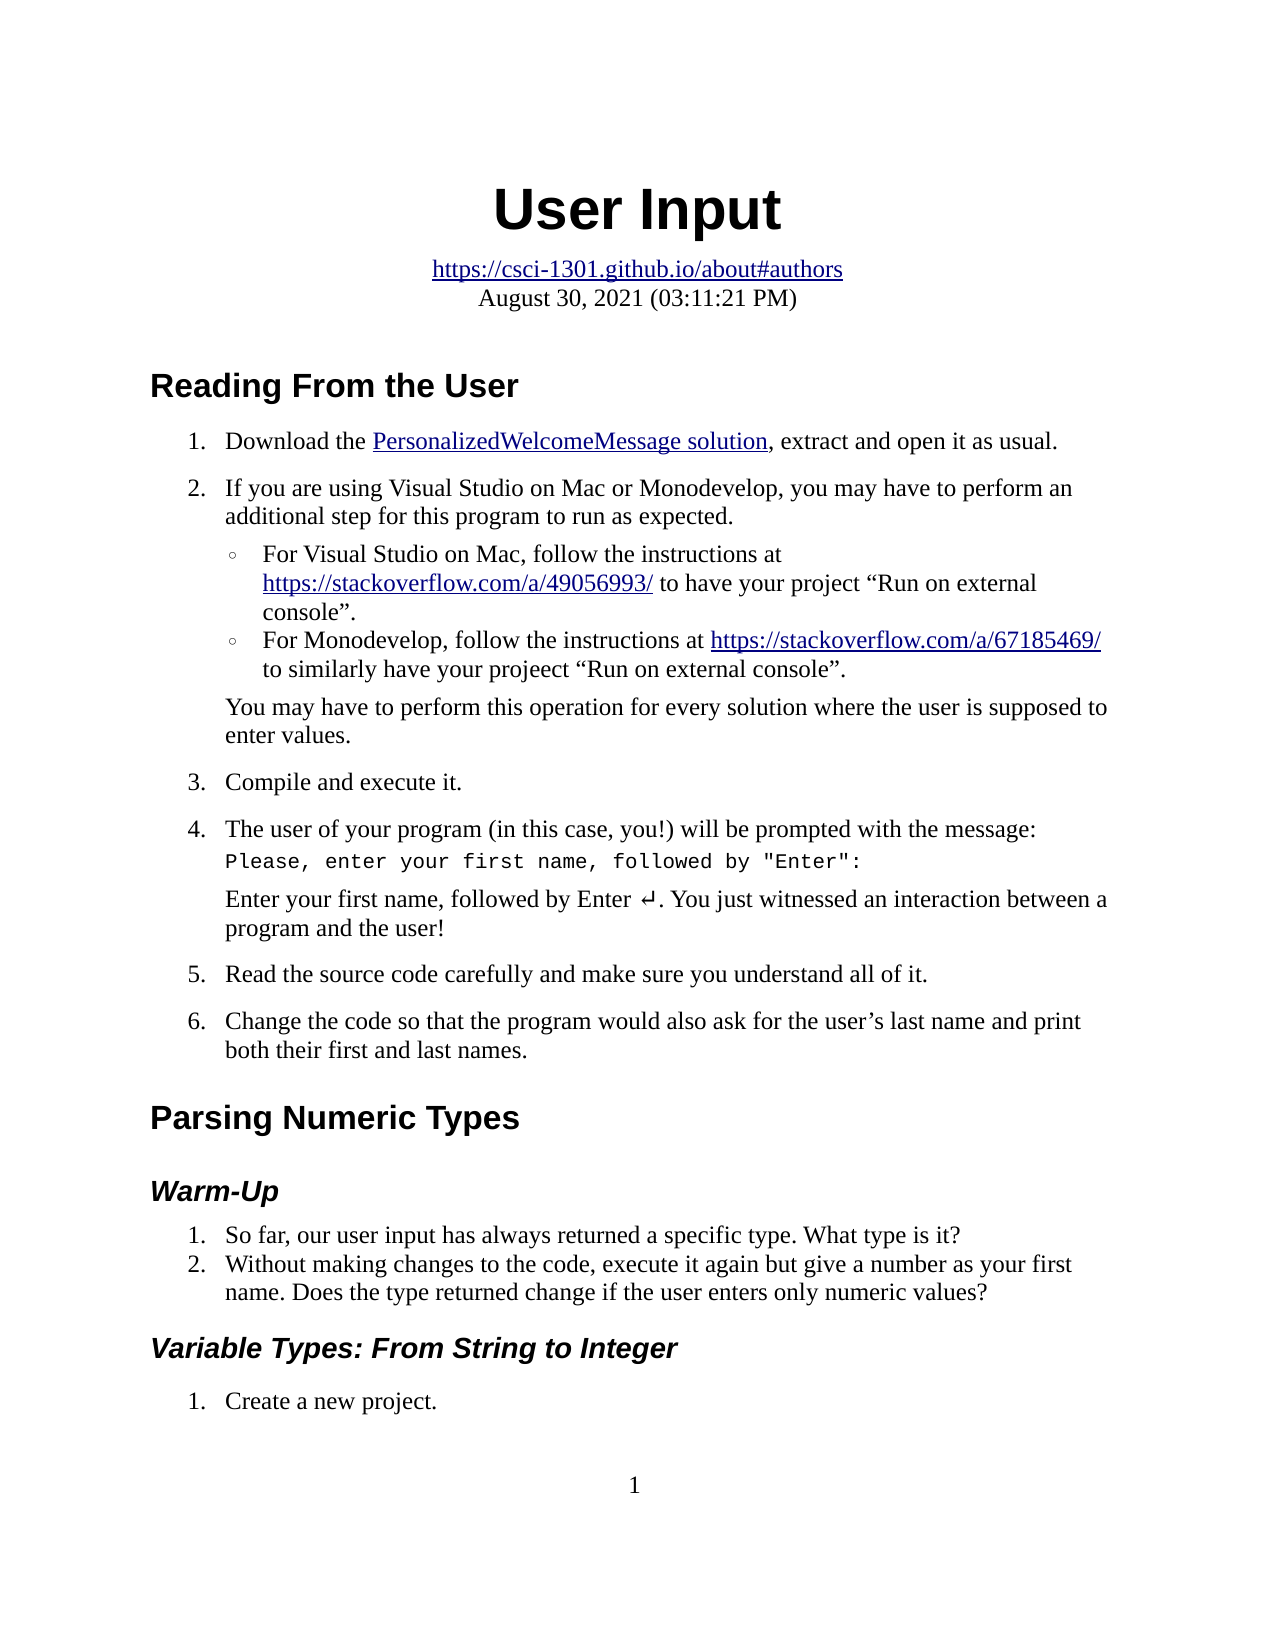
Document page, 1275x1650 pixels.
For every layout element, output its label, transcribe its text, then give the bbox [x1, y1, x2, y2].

text https://csci-1301.github.io/about#authors [150, 254, 1125, 283]
list You may have to perform this operation for every solution where the user is supposed to enter values. [187, 692, 1125, 749]
list The user of your program (in this case, you!) will be prompted with the message: [187, 814, 1125, 843]
list If you are using Visual Studio on Mac or Monodevelop, you may have to perform an additional step for this program to run as expected. [187, 473, 1125, 530]
list Enter your first name, followed by Enter ↵. You just witnessed an interaction between a program and the user! [187, 884, 1125, 942]
list Please, enter your first name, followed by "Enter": [187, 852, 1125, 875]
list Read the source code carefully and make sure you understand all of it. [187, 959, 1125, 988]
list Change the code so that the program would also ask for the user’s last name and print both their first and last names. [187, 1006, 1125, 1064]
list Download the PersonalizedWelcomeMessage solution, extract and open it as usual. [187, 426, 1125, 455]
list Compile and execute it. [187, 767, 1125, 796]
list For Visual Studio on Mac, follow the instructions at https://stackoverflow.com/a/49056993/ to have your project “Run on external console”. [225, 539, 1125, 625]
list For Monodevelop, follow the instructions at https://stackoverflow.com/a/67185469/ to similarly have your projeect “Run on external console”. [225, 625, 1125, 683]
list Without making changes to the code, execute it again but give a number as your first name. Does the type returned change if the user enters only numeric values? [187, 1249, 1125, 1306]
subtitle Parsing Numeric Types [150, 1098, 1125, 1136]
title User Input [150, 175, 1125, 242]
text August 30, 2021 (03:11:21 PM) [150, 283, 1125, 312]
list Create a new project. [187, 1386, 1125, 1415]
subtitle Reading From the User [150, 366, 1125, 404]
list So far, our user input has always returned a specific type. What type is it? [187, 1220, 1125, 1249]
subtitle Warm-Up [150, 1174, 1125, 1207]
subtitle Variable Types: From String to Integer [150, 1331, 1125, 1365]
